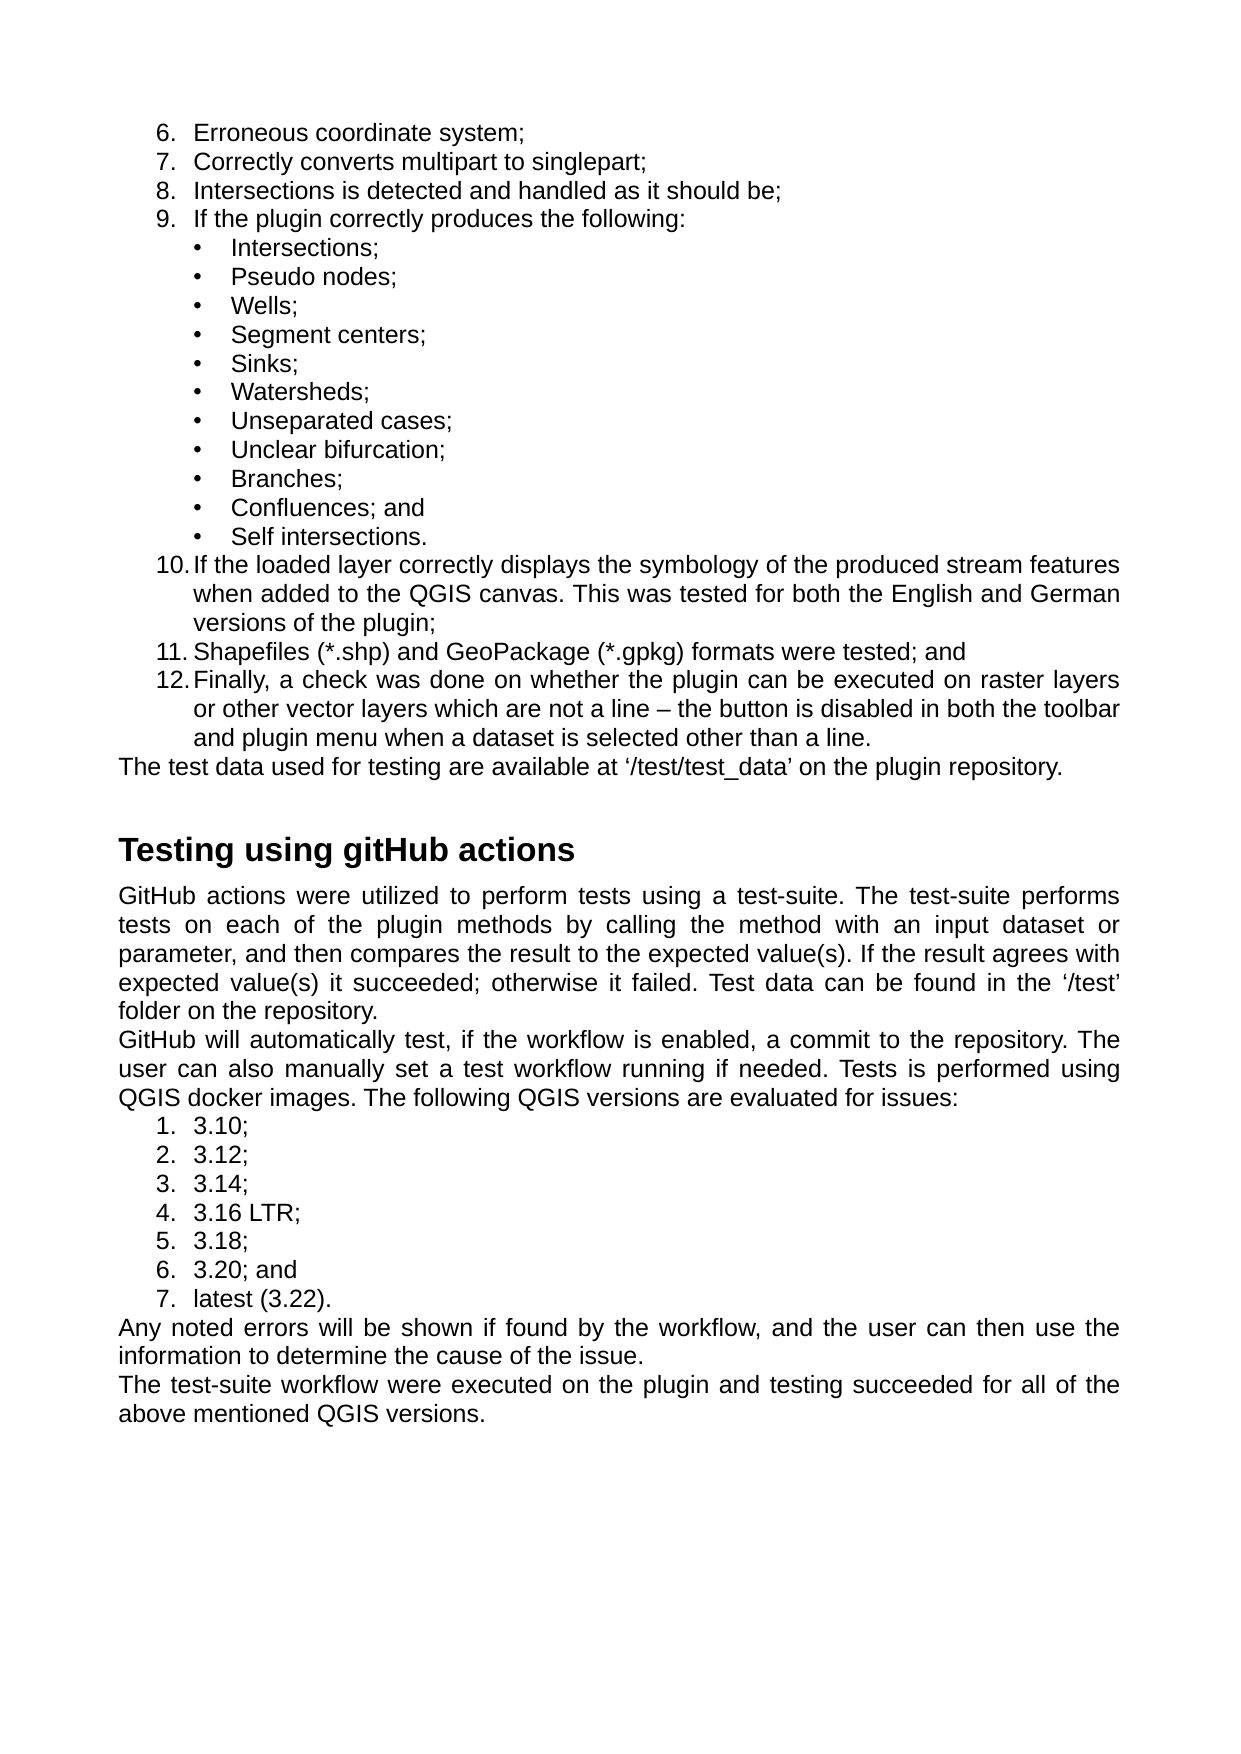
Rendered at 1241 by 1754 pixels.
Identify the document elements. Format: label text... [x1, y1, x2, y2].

text GitHub will automatically test, if the workflow is enabled, a commit to the repository. The user can also manually set a test workflow running if needed. Tests is performed using QGIS docker images. The following QGIS versions are evaluated for issues: [118, 1025, 1122, 1111]
list Finally, a check was done on whether the plugin can be executed on raster layers or other vector layers which are not a line – the button is disabled in both the toolbar and plugin menu when a dataset is selected other than a line. [156, 666, 1122, 752]
list Watersheds; [193, 377, 1122, 406]
list Pseudo nodes; [193, 262, 1122, 291]
list 3.18; [156, 1226, 1122, 1255]
list Shapefiles (*.shp) and GeoPackage (*.gpkg) formats were tested; and [156, 637, 1122, 666]
list 3.20; and [156, 1255, 1122, 1284]
list If the loaded layer correctly displays the symbology of the produced stream features when added to the QGIS canvas. This was tested for both the English and German versions of the plugin; [156, 551, 1122, 637]
text The test-suite workflow were executed on the plugin and testing succeeded for all of the above mentioned QGIS versions. [118, 1370, 1122, 1427]
list Branches; [193, 464, 1122, 493]
list Unseparated cases; [193, 406, 1122, 435]
list 3.14; [156, 1169, 1122, 1197]
list Intersections; [193, 233, 1122, 262]
list Sinks; [193, 348, 1122, 377]
list Self intersections. [193, 522, 1122, 551]
text The test data used for testing are available at ‘/test/test_data’ on the plugin repository. [118, 752, 1122, 781]
list 3.10; [156, 1111, 1122, 1140]
list Confluences; and [193, 493, 1122, 522]
list Erroneous coordinate system; [156, 118, 1122, 147]
text Any noted errors will be shown if found by the workflow, and the user can then use the information to determine the cause of the issue. [118, 1312, 1122, 1370]
list 3.16 LTR; [156, 1197, 1122, 1226]
subtitle Testing using gitHub actions [118, 830, 1122, 869]
list Unclear bifurcation; [193, 435, 1122, 464]
text GitHub actions were utilized to perform tests using a test-suite. The test-suite performs tests on each of the plugin methods by calling the method with an input dataset or parameter, and then compares the result to the expected value(s). If the result agrees with expected value(s) it succeeded; otherwise it failed. Test data can be found in the ‘/test’ folder on the repository. [118, 881, 1122, 1025]
list Correctly converts multipart to singlepart; [156, 147, 1122, 176]
list Segment centers; [193, 320, 1122, 348]
list Intersections is detected and handled as it should be; [156, 176, 1122, 204]
list latest (3.22). [156, 1284, 1122, 1312]
list Wells; [193, 291, 1122, 320]
list 3.12; [156, 1140, 1122, 1169]
list If the plugin correctly produces the following: [156, 204, 1122, 233]
